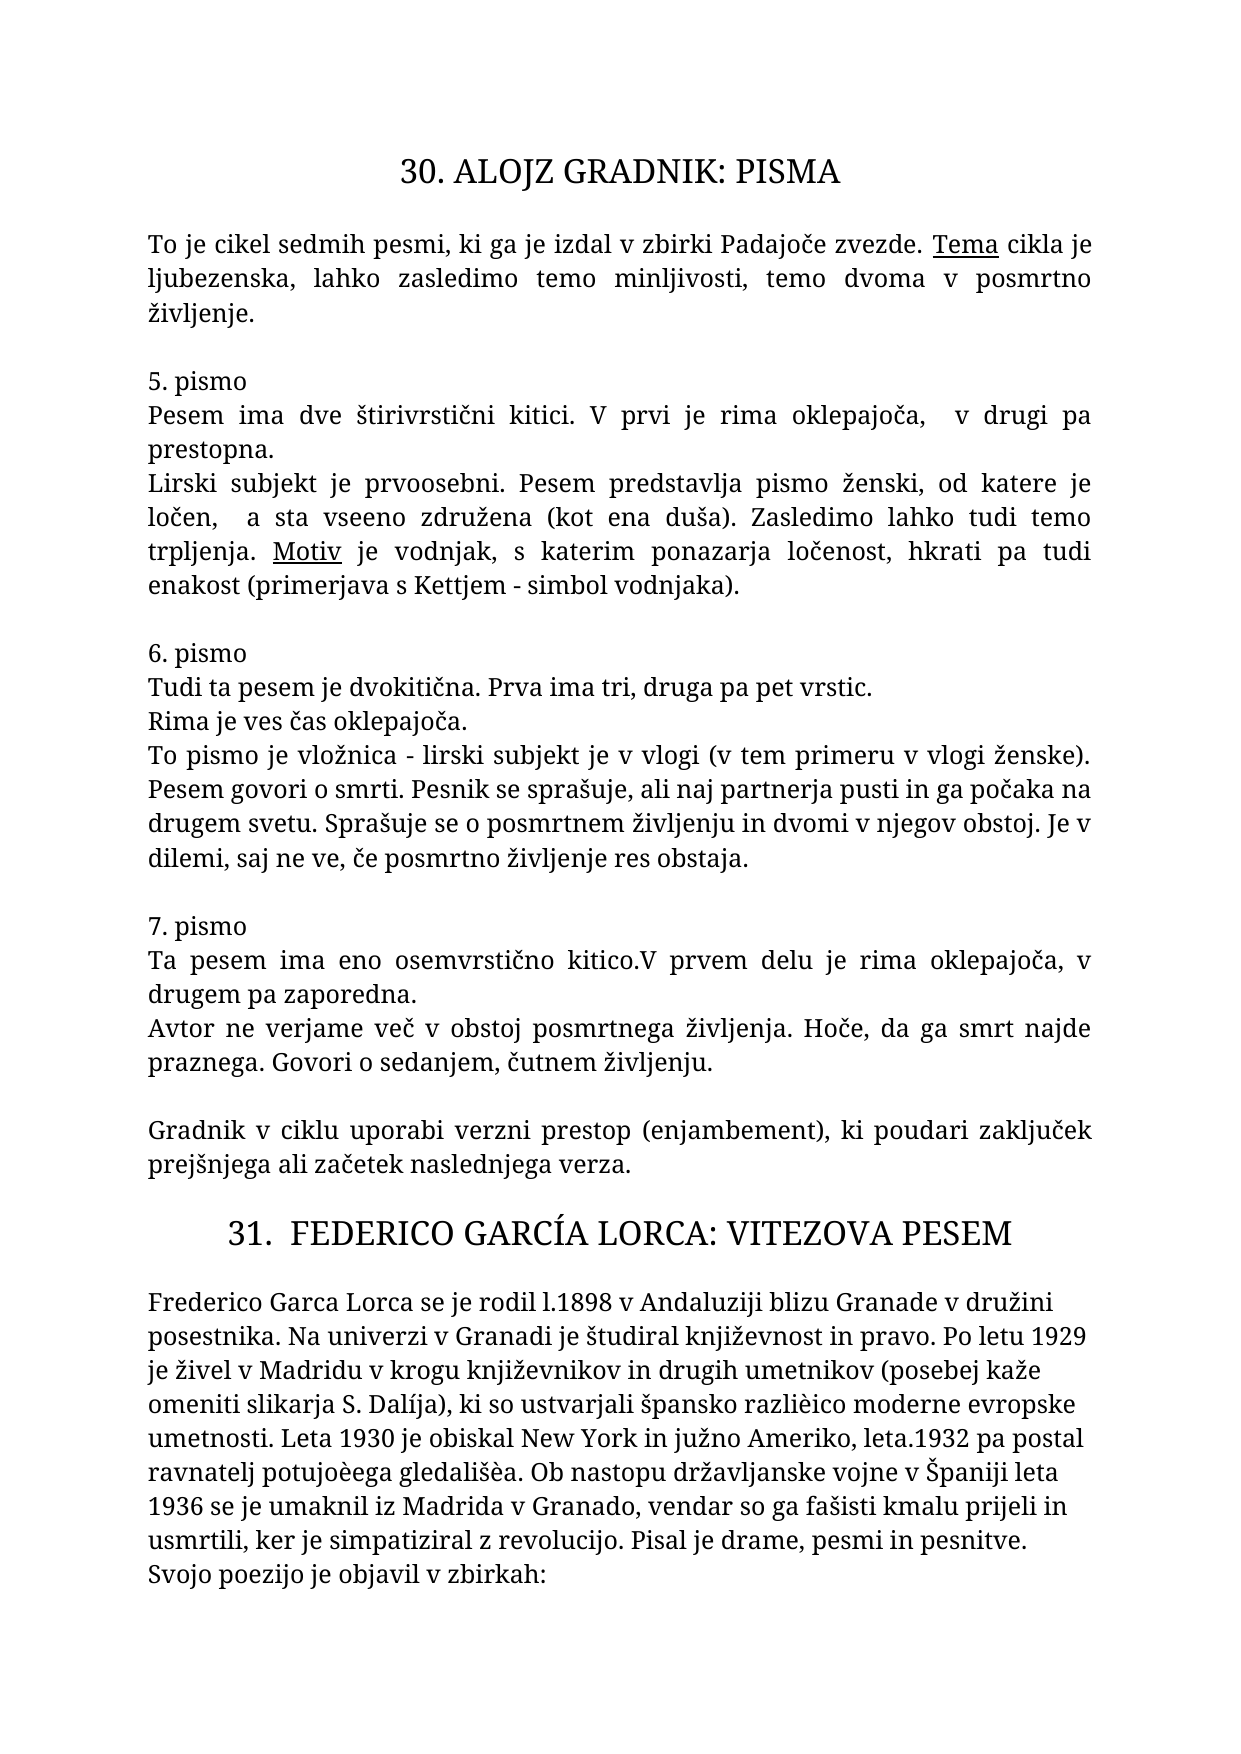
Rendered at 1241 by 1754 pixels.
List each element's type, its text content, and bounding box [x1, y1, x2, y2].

text 30. ALOJZ GRADNIK: PISMA [148, 148, 1093, 193]
text Lirski subjekt je prvoosebni. Pesem predstavlja pismo ženski, od katere je ločen, a sta vseeno združena (kot ena duša). Zasledimo lahko tudi temo trpljenja. Motiv je vodnjak, s katerim ponazarja ločenost, hkrati pa tudi enakost (primerjava s Kettjem - simbol vodnjaka). [148, 466, 1093, 602]
text Ta pesem ima eno osemvrstično kitico.V prvem delu je rima oklepajoča, v drugem pa zaporedna. [148, 942, 1093, 1011]
text Pesem ima dve štirivrstični kitici. V prvi je rima oklepajoča, v drugi pa prestopna. [148, 397, 1093, 466]
text To pismo je vložnica - lirski subjekt je v vlogi (v tem primeru v vlogi ženske). Pesem govori o smrti. Pesnik se sprašuje, ali naj partnerja pusti in ga počaka na drugem svetu. Sprašuje se o posmrtnem življenju in dvomi v njegov obstoj. Je v dilemi, saj ne ve, če posmrtno življenje res obstaja. [148, 738, 1093, 874]
text Tudi ta pesem je dvokitična. Prva ima tri, druga pa pet vrstic. [148, 670, 1093, 704]
text 5. pismo [148, 363, 1093, 397]
text To je cikel sedmih pesmi, ki ga je izdal v zbirki Padajoče zvezde. Tema cikla je ljubezenska, lahko zasledimo temo minljivosti, temo dvoma v posmrtno življenje. [148, 227, 1093, 329]
text 7. pismo [148, 908, 1093, 942]
text 31. FEDERICO GARCÍA LORCA: VITEZOVA PESEM [148, 1210, 1093, 1255]
text Avtor ne verjame več v obstoj posmrtnega življenja. Hoče, da ga smrt najde praznega. Govori o sedanjem, čutnem življenju. [148, 1011, 1093, 1079]
text Gradnik v ciklu uporabi verzni prestop (enjambement), ki poudari zaključek prejšnjega ali začetek naslednjega verza. [148, 1113, 1093, 1181]
text Rima je ves čas oklepajoča. [148, 704, 1093, 738]
text Frederico Garca Lorca se je rodil l.1898 v Andaluziji blizu Granade v družini posestnika. Na univerzi v Granadi je študiral književnost in pravo. Po letu 1929 je živel v Madridu v krogu književnikov in drugih umetnikov (posebej kaže omeniti slikarja S. Dalíja), ki so ustvarjali špansko razlièico moderne evropske umetnosti. Leta 1930 je obiskal New York in južno Ameriko, leta.1932 pa postal ravnatelj potujoèega gledališèa. Ob nastopu državljanske vojne v Španiji leta 1936 se je umaknil iz Madrida v Granado, vendar so ga fašisti kmalu prijeli in usmrtili, ker je simpatiziral z revolucijo. Pisal je drame, pesmi in pesnitve. Svojo poezijo je objavil v zbirkah: [148, 1284, 1093, 1591]
text 6. pismo [148, 636, 1093, 670]
